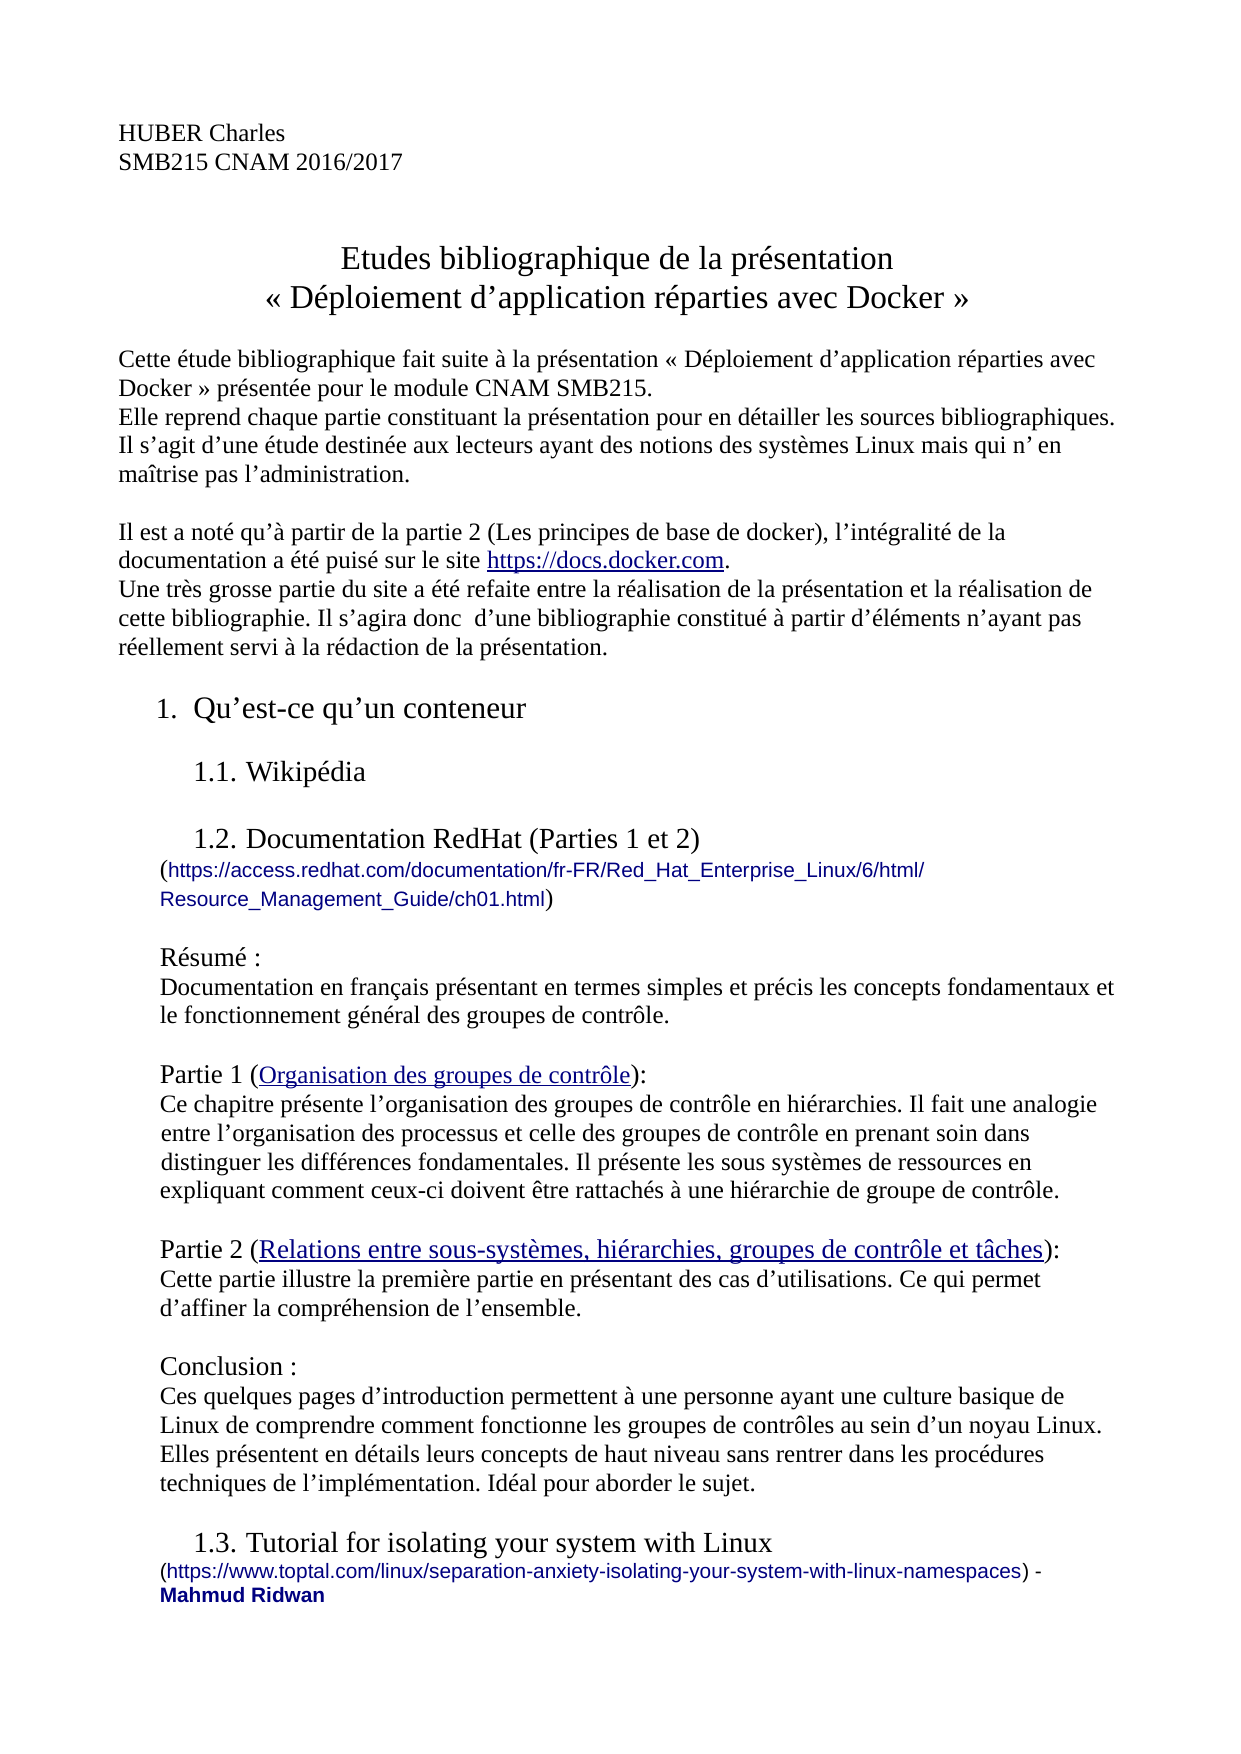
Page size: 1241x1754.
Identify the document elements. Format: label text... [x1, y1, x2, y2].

text Elle reprend chaque partie constituant la présentation pour en détailler les sources bibliographiques. Il s’agit d’une étude destinée aux lecteurs ayant des notions des systèmes Linux mais qui n’ en maîtrise pas l’administration. [118, 402, 1122, 488]
list (https://www.toptal.com/linux/separation-anxiety-isolating-your-system-with-linux-namespaces) - Mahmud Ridwan [124, 1559, 1122, 1607]
text Etudes bibliographique de la présentation [118, 239, 1122, 277]
text Cette partie illustre la première partie en présentant des cas d’utilisations. Ce qui permet d’affiner la compréhension de l’ensemble. [159, 1264, 1122, 1322]
list Wikipédia [193, 754, 1122, 787]
text Une très grosse partie du site a été refaite entre la réalisation de la présentation et la réalisation de cette bibliographie. Il s’agira donc d’une bibliographie constitué à partir d’éléments n’ayant pas réellement servi à la rédaction de la présentation. [118, 574, 1122, 660]
list Documentation RedHat (Parties 1 et 2) [193, 821, 1122, 854]
text Résumé : [159, 941, 1122, 972]
list Qu’est-ce qu’un conteneur [156, 689, 1122, 725]
text « Déploiement d’application réparties avec Docker » [118, 277, 1122, 315]
text Partie 2 (Relations entre sous-systèmes, hiérarchies, groupes de contrôle et tâches): [159, 1233, 1122, 1264]
text Conclusion : [159, 1350, 1122, 1381]
text Documentation en français présentant en termes simples et précis les concepts fondamentaux et le fonctionnement général des groupes de contrôle. [159, 972, 1122, 1029]
text Cette étude bibliographique fait suite à la présentation « Déploiement d’application réparties avec Docker » présentée pour le module CNAM SMB215. [118, 344, 1122, 402]
list (https://access.redhat.com/documentation/fr-FR/Red_Hat_Enterprise_Linux/6/html/Resource_Management_Guide/ch01.html) [159, 854, 1122, 912]
text Partie 1 (Organisation des groupes de contrôle): [159, 1058, 1122, 1089]
text Ce chapitre présente l’organisation des groupes de contrôle en hiérarchies. Il fait une analogie entre l’organisation des processus et celle des groupes de contrôle en prenant soin dans distinguer les différences fondamentales. Il présente les sous systèmes de ressources en expliquant comment ceux-ci doivent être rattachés à une hiérarchie de groupe de contrôle. [159, 1089, 1122, 1204]
text Ces quelques pages d’introduction permettent à une personne ayant une culture basique de Linux de comprendre comment fonctionne les groupes de contrôles au sein d’un noyau Linux. Elles présentent en détails leurs concepts de haut niveau sans rentrer dans les procédures techniques de l’implémentation. Idéal pour aborder le sujet. [159, 1381, 1122, 1496]
text Il est a noté qu’à partir de la partie 2 (Les principes de base de docker), l’intégralité de la documentation a été puisé sur le site https://docs.docker.com. [118, 517, 1122, 574]
list Tutorial for isolating your system with Linux [193, 1525, 1122, 1559]
